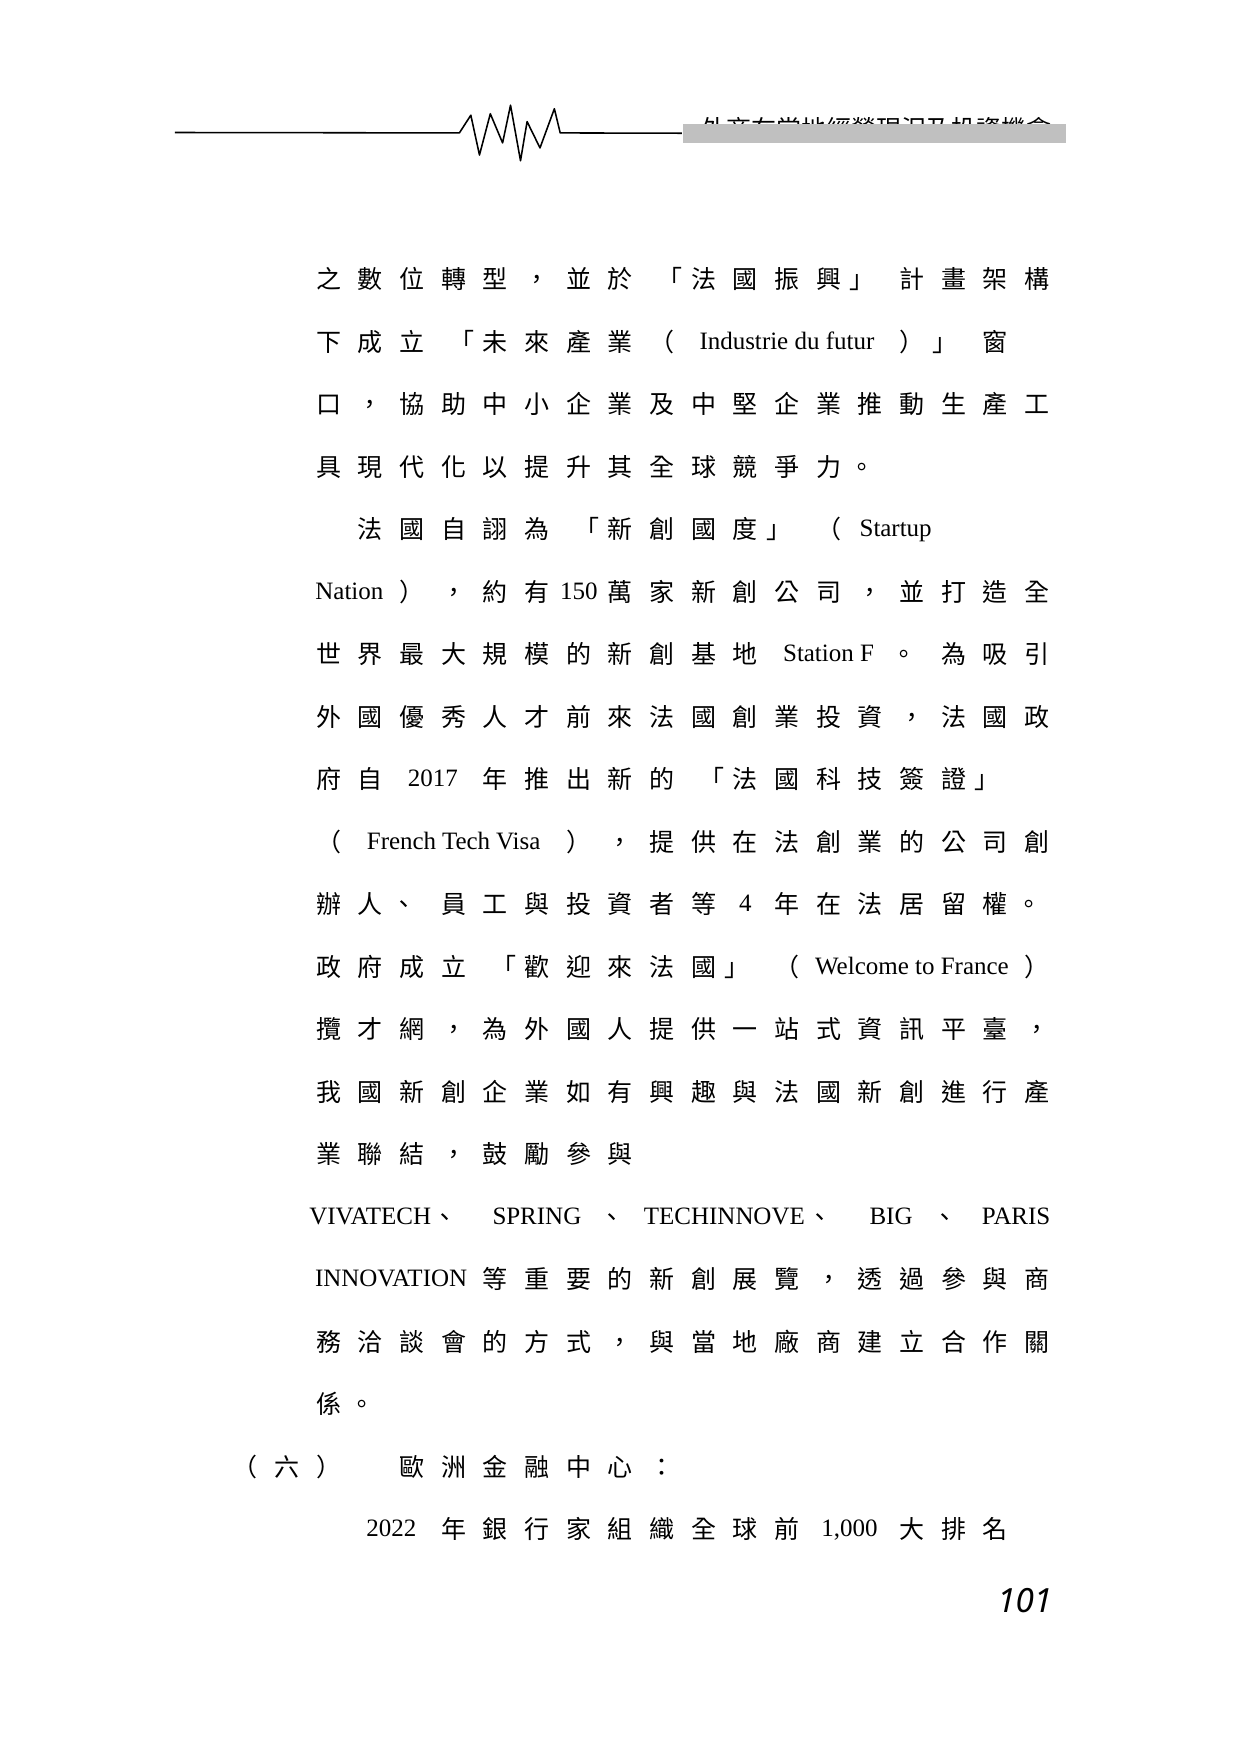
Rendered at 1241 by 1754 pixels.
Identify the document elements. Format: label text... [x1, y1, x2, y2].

text 之數位轉型，並於「法國振興」計畫架構下成立「未來產業（Industrie du futur）」窗口，協助中小企業及中堅企業推動生產工具現代化以提升其全球競爭力。 [281, 236, 1058, 486]
text 法國自詡為「新創國度」（Startup Nation），約有150萬家新創公司，並打造全世界最大規模的新創基地Station F。為吸引外國優秀人才前來法國創業投資，法國政府自2017年推出新的「法國科技簽證」（French Tech Visa），提供在法創業的公司創辦人、員工與投資者等4年在法居留權。政府成立「歡迎來法國」（Welcome to France）攬才網，為外國人提供一站式資訊平臺，我國新創企業如有興趣與法國新創進行產業聯結，鼓勵參與VIVATECH、SPRING、TECHINNOVE、BIG、PARIS INNOVATION等重要的新創展覽，透過參與商務洽談會的方式，與當地廠商建立合作關係。 [281, 486, 1058, 1424]
text 2022年銀行家組織全球前1,000大排名 [281, 1486, 1058, 1549]
text （六） 歐洲金融中心： [207, 1424, 1058, 1486]
